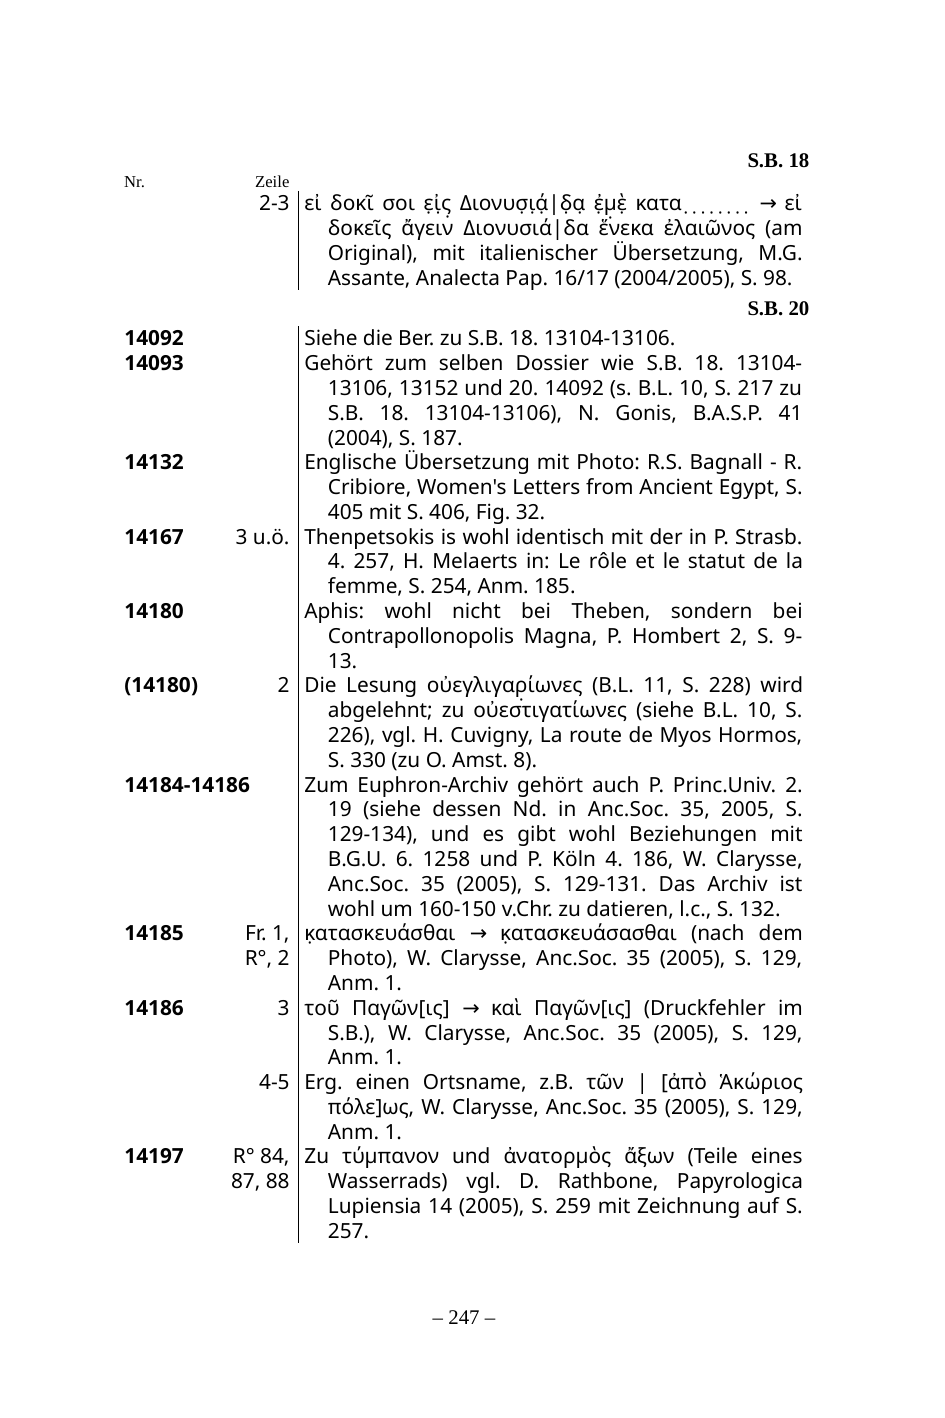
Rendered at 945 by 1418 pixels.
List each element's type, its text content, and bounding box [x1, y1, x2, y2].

table_cell Fr. 1, R°, 2 [207, 921, 298, 995]
table_cell 14197 [118, 1144, 207, 1243]
table_cell 14185 [118, 921, 207, 995]
table_cell Zum Euphron-Archiv gehört auch P. Princ.Univ. 2. 19 (siehe dessen Nd. in Anc.Soc. 35, 2005, S. 129-134), und es gibt wohl Beziehungen mit B.G.U. 6. 1258 und P. Köln 4. 186, W. Clarysse, Anc.Soc. 35 (2005), S. 129-131. Das Archiv ist wohl um 160-150 v.Chr. zu datieren, l.c., S. 132. [299, 772, 809, 921]
table_cell 3 [207, 995, 298, 1070]
table_cell 14167 [118, 524, 207, 599]
table_cell 14093 [118, 351, 298, 450]
table_cell 14186 [118, 995, 207, 1070]
table_cell [118, 1070, 207, 1144]
table_cell Erg. einen Ortsname, z.B. τῶν | [ἀπὸ Ἁκώριος πόλε]ως, W. Clarysse, Anc.Soc. 35 (2005), S. 129, Anm. 1. [299, 1070, 809, 1144]
table_cell Die Lesung οὐεγλιγαρ̣ίωνες (B.L. 11, S. 228) wird abgelehnt; zu οὐεστιγατίωνες (siehe B.L. 10, S. 226), vgl. H. Cuvigny, La route de Myos Hormos, S. 330 (zu O. Amst. 8). [299, 673, 809, 772]
table_cell Gehört zum selben Dossier wie S.B. 18. 13104-13106, 13152 und 20. 14092 (s. B.L. 10, S. 217 zu S.B. 18. 13104-13106), N. Gonis, B.A.S.P. 41 (2004), S. 187. [299, 351, 809, 450]
table_header 14092 [118, 326, 298, 351]
table_cell 14132 [118, 450, 298, 524]
table_cell 4-5 [207, 1070, 298, 1144]
table_cell κ̣ατασκευάσθαι → κ̣ατασκευάσασθαι (nach dem Photo), W. Clarysse, Anc.Soc. 35 (2005), S. 129, Anm. 1. [299, 921, 809, 995]
table_cell τοῦ Παγῶν[ις] → καὶ Παγῶν[ις] (Druckfehler im S.B.), W. Clarysse, Anc.Soc. 35 (2005), S. 129, Anm. 1. [299, 995, 809, 1070]
table_cell 3 u.ö. [207, 524, 298, 599]
table_cell 14184-14186 [118, 772, 298, 921]
table_cell Thenpetsokis is wohl identisch mit der in P. Strasb. 4. 257, H. Melaerts in: Le rôle et le statut de la femme, S. 254, Anm. 185. [299, 524, 809, 599]
table_cell R° 84, 87, 88 [207, 1144, 298, 1243]
table_cell εἰ δοκῖ σοι ε̣ἰ̣ς̣ Διονυσ̣ι̣ά̣|δ̣α̣ ἐ̣μ̣ὲ̣ κατα ̣ ̣ ̣ ̣ ̣ ̣ ̣ ̣ → εἰ δοκεῖς ἄγειν Διονυσιά|δα ἕνεκα ἐλαιῶνος (am Original), mit italienischer Übersetzung, M.G. Assante, Analecta Pap. 16/17 (2004/2005), S. 98. [299, 191, 809, 290]
table_cell Englische Übersetzung mit Photo: R.S. Bagnall - R. Cribiore, Women's Letters from Ancient Egypt, S. 405 mit S. 406, Fig. 32. [299, 450, 809, 524]
table_cell (14180) [118, 673, 207, 772]
table_header Siehe die Ber. zu S.B. 18. 13104-13106. [299, 326, 809, 351]
table_cell [118, 191, 207, 290]
subtitle S.B. 20 [118, 296, 809, 320]
table_cell 14180 [118, 599, 298, 673]
table_cell 2-3 [207, 191, 298, 290]
table_cell 2 [207, 673, 298, 772]
table_cell Aphis: wohl nicht bei Theben, sondern bei Contrapollonopolis Magna, P. Hombert 2, S. 9-13. [299, 599, 809, 673]
table_cell Zu τύμπανον und ἀνατορμὸς ἄξων (Teile eines Wasserrads) vgl. D. Rathbone, Papyrologica Lupiensia 14 (2005), S. 259 mit Zeichnung auf S. 257. [299, 1144, 809, 1243]
